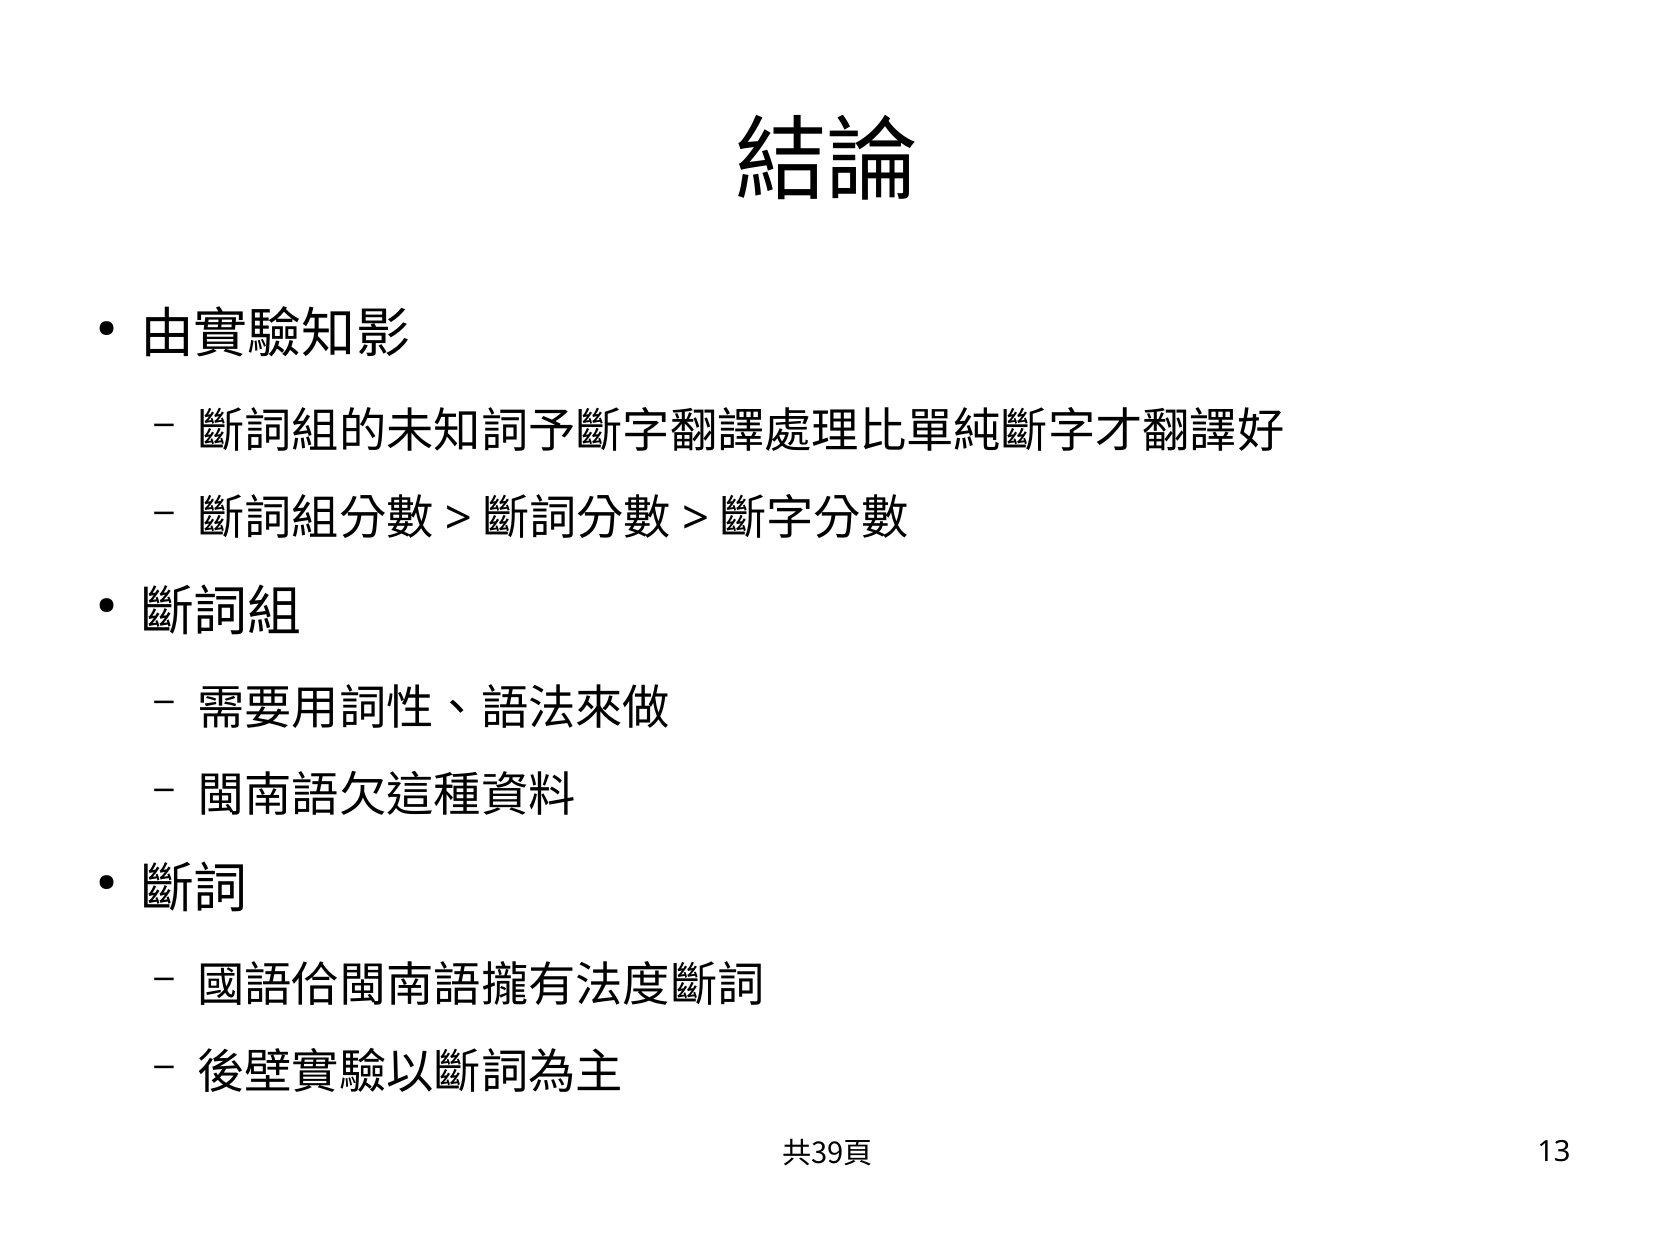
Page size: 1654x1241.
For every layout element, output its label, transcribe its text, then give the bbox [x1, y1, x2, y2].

list 由實驗知影 斷詞組的未知詞予斷字翻譯處理比單純斷字才翻譯好 斷詞組分數>斷詞分數>斷字分數 斷詞組 需要用詞性、語法來做 閩南語欠這種資料 斷詞 國語佮閩南語攏有法度斷詞 後壁實驗以斷詞為主 [82, 290, 1538, 1107]
title 結論 [82, 49, 1571, 257]
